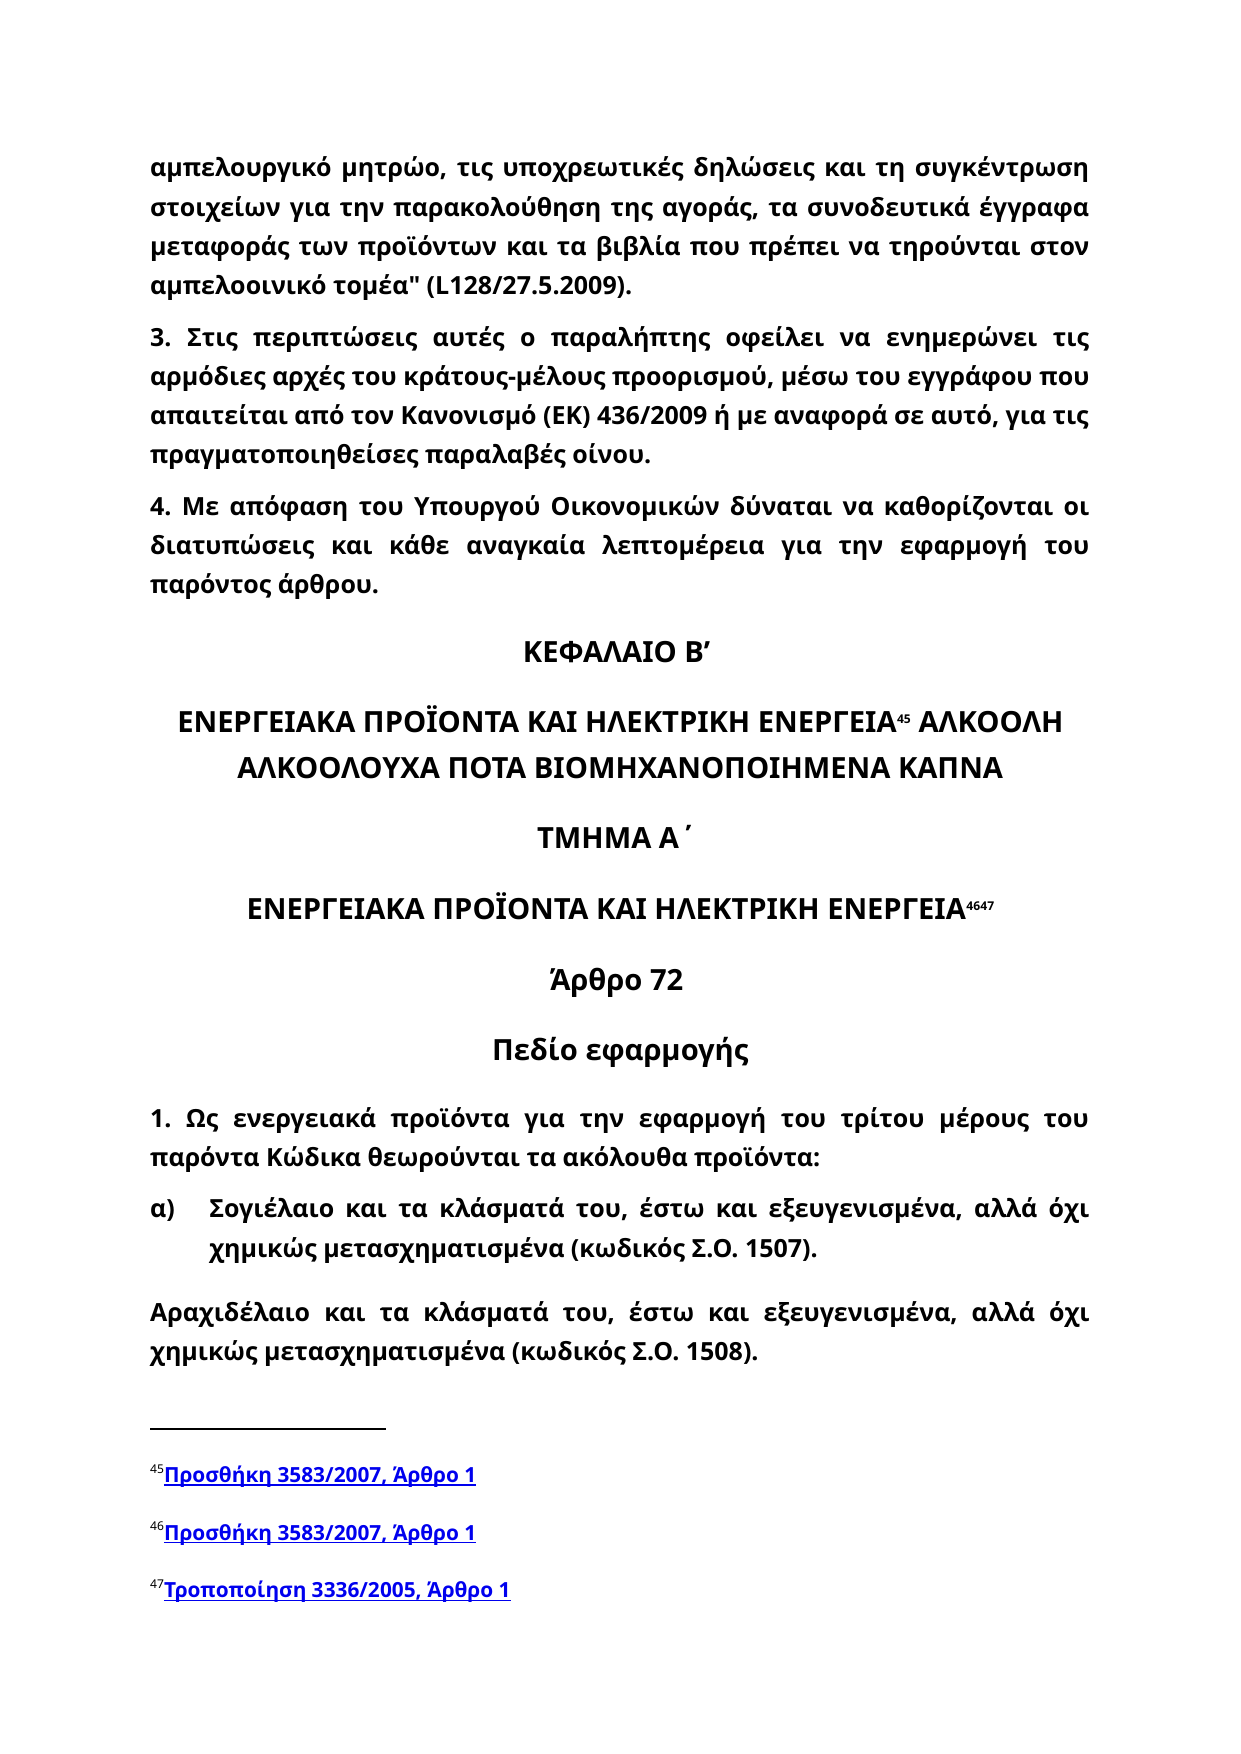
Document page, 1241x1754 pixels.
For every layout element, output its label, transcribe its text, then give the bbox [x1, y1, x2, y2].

text 3. Στις περιπτώσεις αυτές ο παραλήπτης οφείλει να ενημερώνει τις αρμόδιες αρχές του κράτους-μέλους προορισμού, μέσω του εγγράφου που απαιτείται από τον Κανονισμό (ΕΚ) 436/2009 ή με αναφορά σε αυτό, για τις πραγματοποιηθείσες παραλαβές οίνου. [150, 319, 1090, 471]
text 1. Ως ενεργειακά προϊόντα για την εφαρμογή του τρίτου μέρους του παρόντα Κώδικα θεωρούνται τα ακόλουθα προϊόντα: [150, 1100, 1090, 1173]
list α) Σογιέλαιο και τα κλάσματά του, έστω και εξευγενισμένα, αλλά όχι χημικώς μετασχηματισμένα (κωδικός Σ.Ο. 1507). [150, 1191, 1090, 1264]
text 4. Με απόφαση του Υπουργού Οικονομικών δύναται να καθορίζονται οι διατυπώσεις και κάθε αναγκαία λεπτομέρεια για την εφαρμογή του παρόντος άρθρου. [150, 488, 1090, 601]
text Προσθήκη 3583/2007, Άρθρο 1 [150, 1518, 1090, 1546]
text αμπελουργικό μητρώο, τις υποχρεωτικές δηλώσεις και τη συγκέντρωση στοιχείων για την παρακολούθηση της αγοράς, τα συνοδευτικά έγγραφα μεταφοράς των προϊόντων και τα βιβλία που πρέπει να τηρούνται στον αμπελοοινικό τομέα" (L128/27.5.2009). [150, 150, 1090, 302]
text Αραχιδέλαιο και τα κλάσματά του, έστω και εξευγενισμένα, αλλά όχι χημικώς μετασχηματισμένα (κωδικός Σ.Ο. 1508). [150, 1294, 1090, 1368]
text Προσθήκη 3583/2007, Άρθρο 1 [150, 1460, 1090, 1489]
subtitle ΚΕΦΑΛΑΙΟ Β’ [150, 631, 1090, 671]
subtitle ΤΜΗΜΑ Α΄ [150, 818, 1090, 857]
subtitle ΕΝΕΡΓΕΙΑΚΑ ΠΡΟΪΟΝΤΑ ΚΑΙ ΗΛΕΚΤΡΙΚΗ ΕΝΕΡΓΕΙΑ [150, 888, 1090, 928]
subtitle Άρθρο 72 [150, 959, 1090, 999]
text Τροποποίηση 3336/2005, Άρθρο 1 [150, 1576, 1090, 1604]
subtitle ΕΝΕΡΓΕΙΑΚΑ ΠΡΟΪΟΝΤΑ ΚΑΙ ΗΛΕΚΤΡΙΚΗ ΕΝΕΡΓΕΙΑ ΑΛΚΟΟΛΗ ΑΛΚΟΟΛΟΥΧΑ ΠΟΤΑ ΒΙΟΜΗΧΑΝΟΠΟΙΗΜΕΝΑ ΚΑΠΝΑ [150, 701, 1090, 787]
subtitle Πεδίο εφαρμογής [150, 1029, 1090, 1069]
